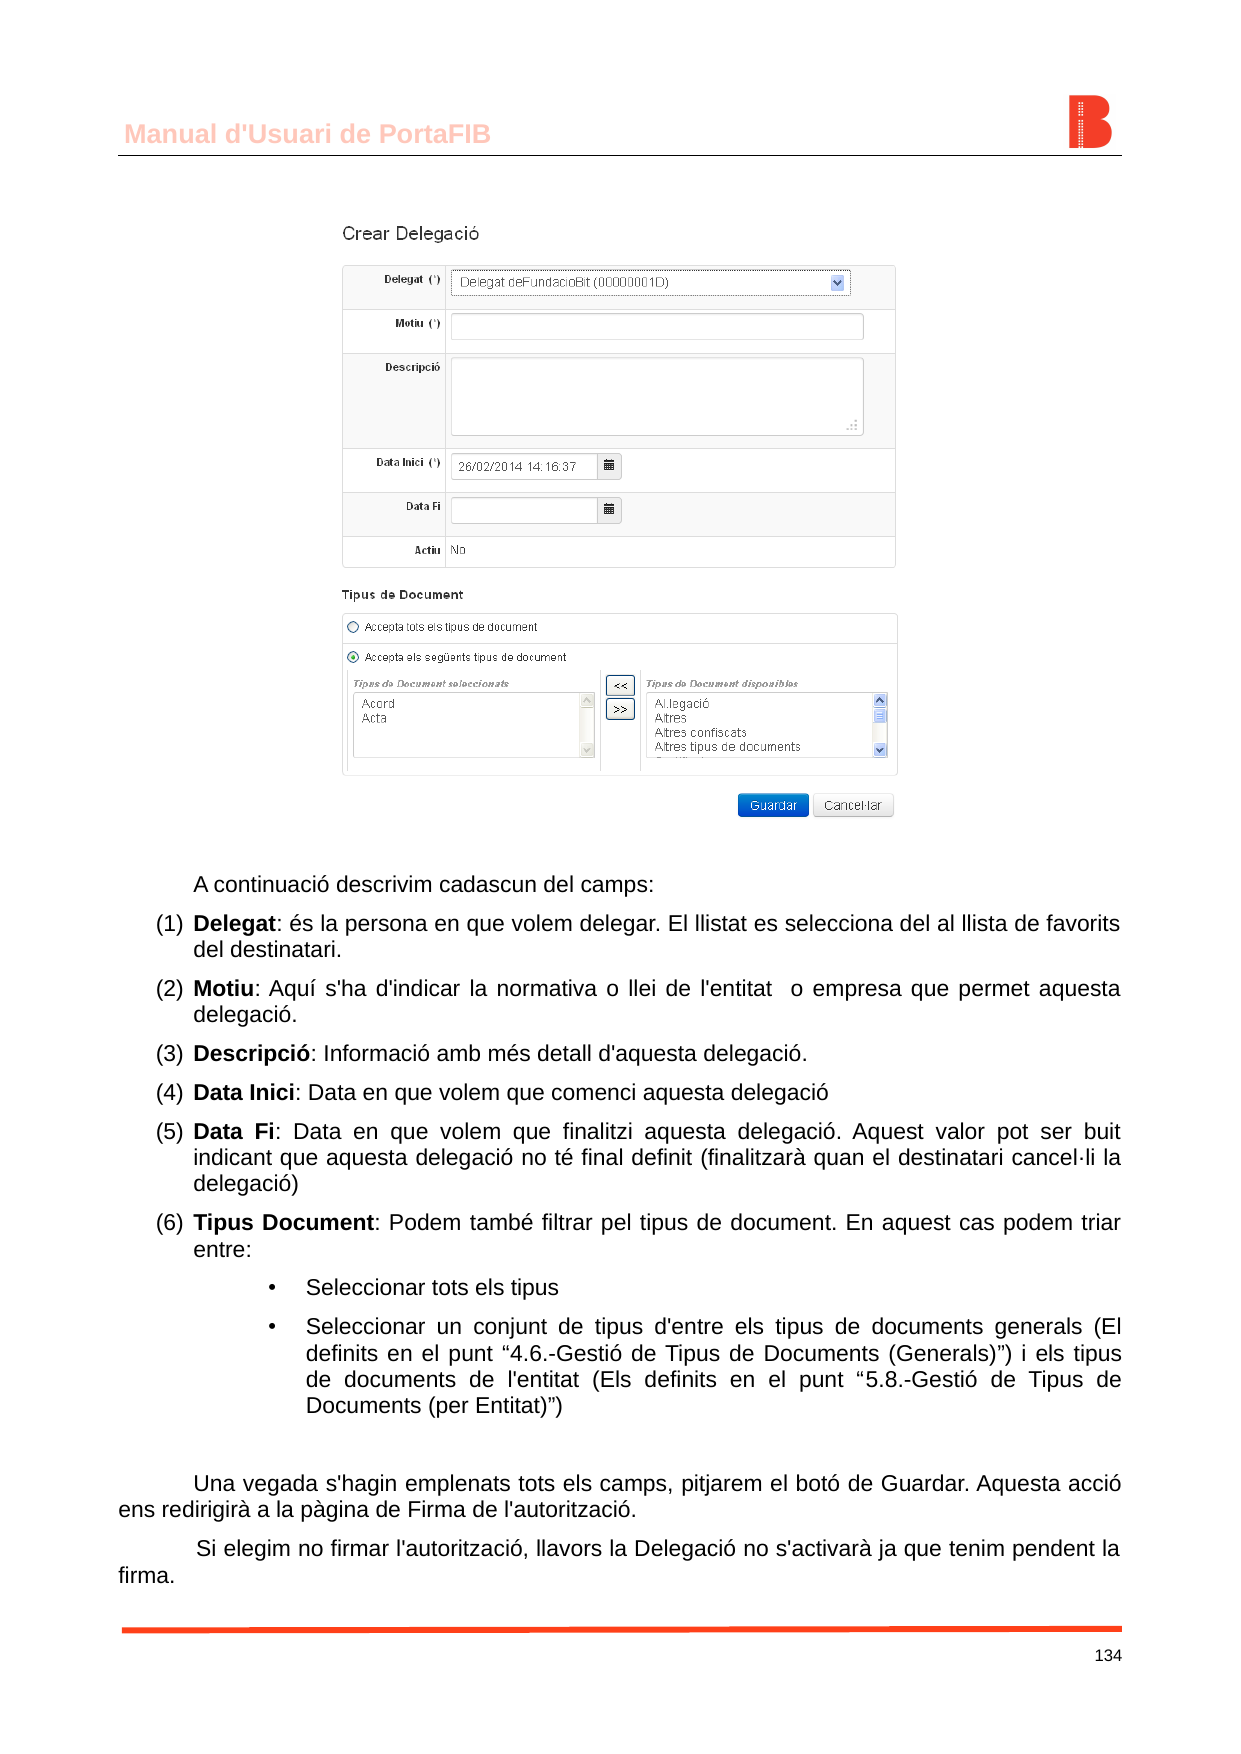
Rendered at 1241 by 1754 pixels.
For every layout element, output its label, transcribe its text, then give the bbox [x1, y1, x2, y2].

text Una vegada s'hagin emplenats tots els camps, pitjarem el botó de Guardar. Aquesta acció ens redirigirà a la pàgina de Firma de l'autorització. [118, 1470, 1122, 1523]
picture [1063, 94, 1117, 150]
text A continuació descrivim cadascun del camps: [118, 871, 1122, 897]
list Data Fi: Data en que volem que finalitzi aquesta delegació. Aquest valor pot ser buit indicant que aquesta delegació no té final definit (finalitzarà quan el destinatari cancel·li la delegació) [156, 1118, 1122, 1197]
picture [328, 215, 912, 820]
list Motiu: Aquí s'ha d'indicar la normativa o llei de l'entitat o empresa que permet aquesta delegació. [156, 975, 1122, 1027]
list Tipus Document: Podem també filtrar pel tipus de document. En aquest cas podem triar entre: [156, 1209, 1122, 1262]
list Seleccionar tots els tipus [268, 1274, 1122, 1301]
list Seleccionar un conjunt de tipus d'entre els tipus de documents generals (El definits en el punt “4.6.-Gestió de Tipus de Documents (Generals)”) i els tipus de documents de l'entitat (Els definits en el punt “5.8.-Gestió de Tipus de Documents (per Entitat)”) [268, 1313, 1122, 1419]
list Data Inici: Data en que volem que comenci aquesta delegació [156, 1079, 1122, 1105]
text Si elegim no firmar l'autorització, llavors la Delegació no s'activarà ja que tenim pendent la firma. [118, 1535, 1122, 1588]
list Delegat: és la persona en que volem delegar. El llistat es selecciona del al llista de favorits del destinatari. [156, 909, 1122, 962]
list Descripció: Informació amb més detall d'aquesta delegació. [156, 1040, 1122, 1066]
